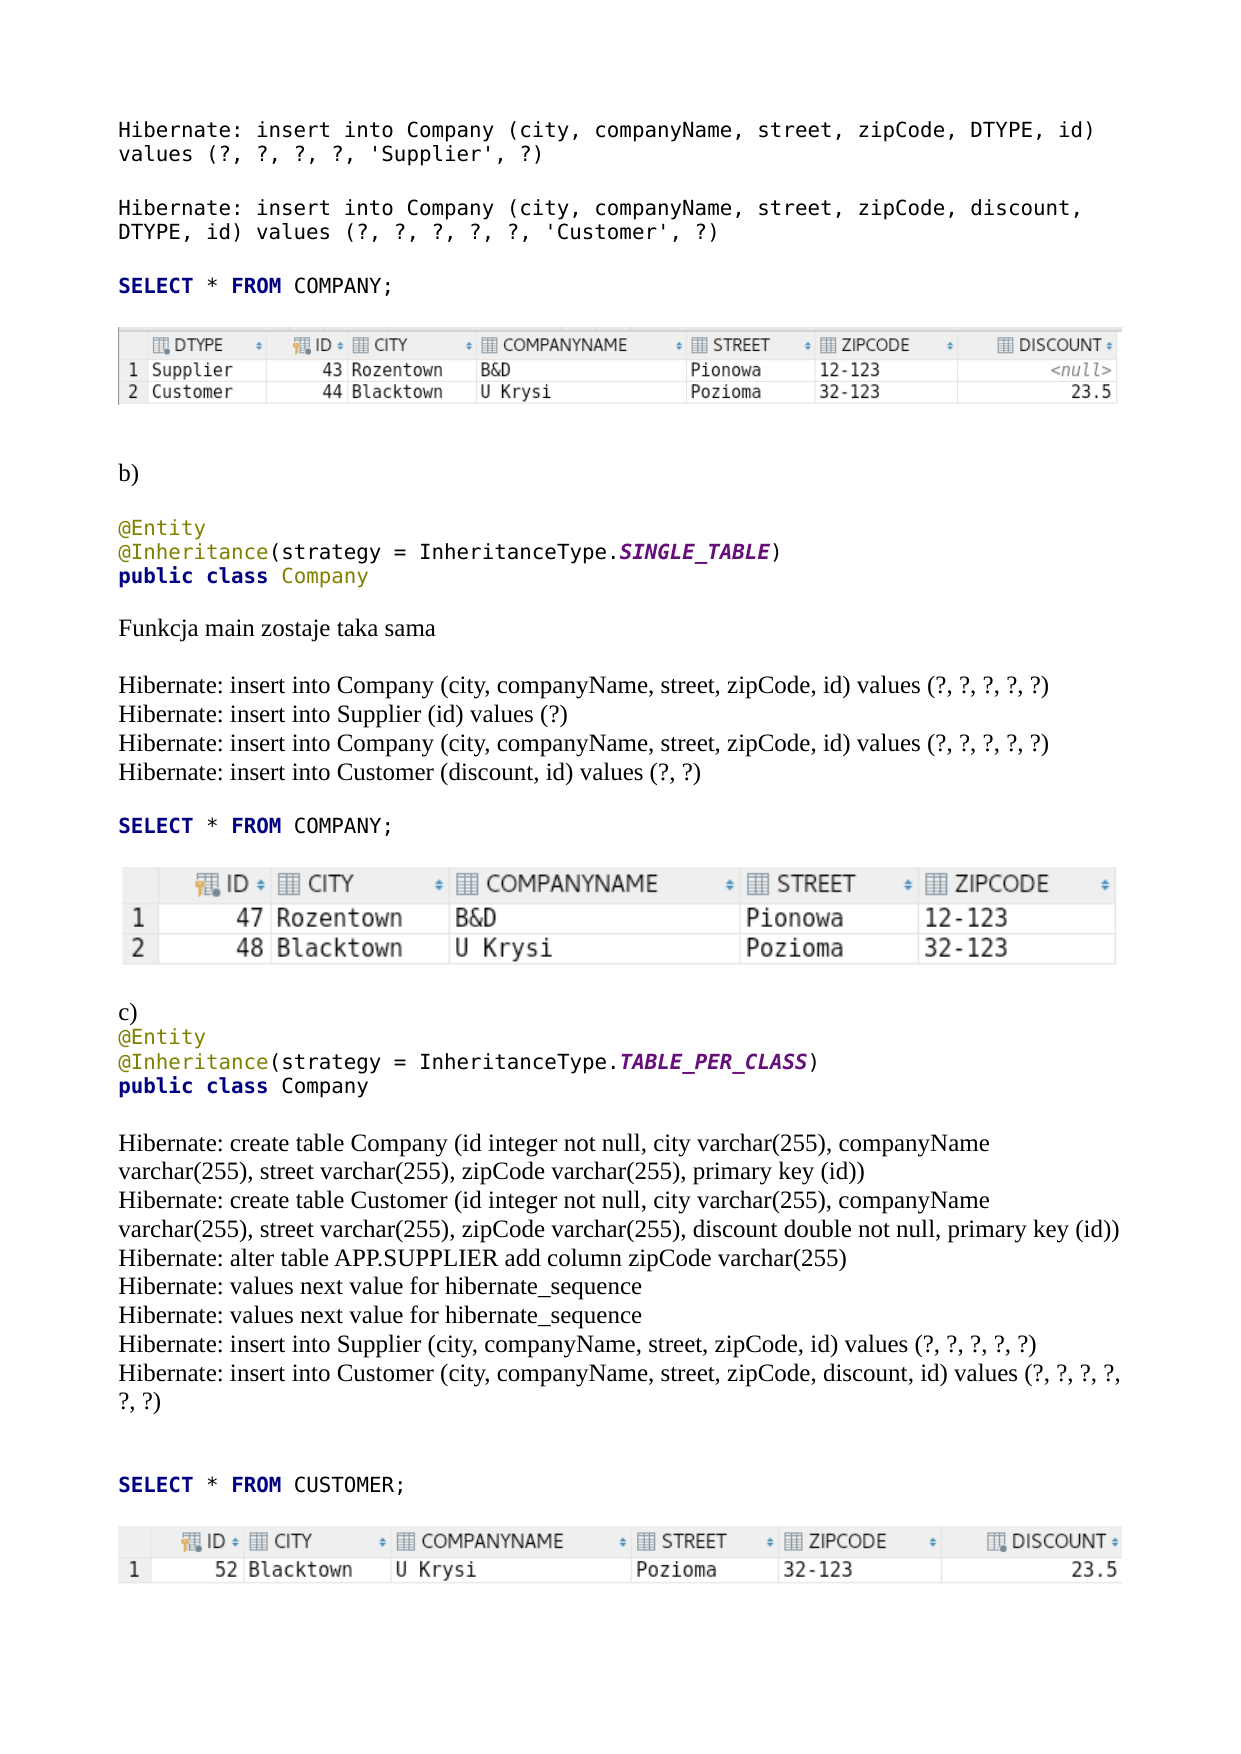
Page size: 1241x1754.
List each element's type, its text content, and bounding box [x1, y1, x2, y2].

text Hibernate: insert into Company (city, companyName, street, zipCode, discount, DTYPE, id) values (?, ?, ?, ?, ?, 'Customer', ?) [118, 196, 1122, 245]
picture [118, 327, 1123, 405]
text Hibernate: insert into Company (city, companyName, street, zipCode, id) values (?, ?, ?, ?, ?) [118, 728, 1122, 757]
text @Inheritance(strategy = InheritanceType.SINGLE_TABLE) [118, 540, 1122, 564]
text Hibernate: alter table APP.SUPPLIER add column zipCode varchar(255) [118, 1243, 1122, 1271]
text public class Company [118, 1074, 1122, 1098]
text SELECT * FROM COMPANY; [118, 274, 1122, 298]
text Hibernate: insert into Supplier (city, companyName, street, zipCode, id) values (?, ?, ?, ?, ?) [118, 1329, 1122, 1358]
text Hibernate: insert into Company (city, companyName, street, zipCode, DTYPE, id) values (?, ?, ?, ?, 'Supplier', ?) [118, 118, 1122, 167]
text Hibernate: insert into Customer (city, companyName, street, zipCode, discount, id) values (?, ?, ?, ?, ?, ?) [118, 1358, 1122, 1415]
text public class Company [118, 564, 1122, 589]
text SELECT * FROM CUSTOMER; [118, 1473, 1122, 1497]
text Hibernate: insert into Supplier (id) values (?) [118, 699, 1122, 728]
picture [122, 867, 1118, 968]
text Hibernate: insert into Company (city, companyName, street, zipCode, id) values (?, ?, ?, ?, ?) [118, 670, 1122, 699]
text @Inheritance(strategy = InheritanceType.TABLE_PER_CLASS) [118, 1050, 1122, 1074]
text Funkcja main zostaje taka sama [118, 613, 1122, 642]
text c) [118, 997, 1122, 1025]
text Hibernate: values next value for hibernate_sequence [118, 1300, 1122, 1329]
text Hibernate: values next value for hibernate_sequence [118, 1271, 1122, 1300]
picture [118, 1526, 1123, 1590]
text Hibernate: insert into Customer (discount, id) values (?, ?) [118, 757, 1122, 785]
text @Entity [118, 1025, 1122, 1050]
text b) [118, 458, 1122, 487]
text Hibernate: create table Customer (id integer not null, city varchar(255), companyName varchar(255), street varchar(255), zipCode varchar(255), discount double not null, primary key (id)) [118, 1185, 1122, 1243]
text Hibernate: create table Company (id integer not null, city varchar(255), companyName varchar(255), street varchar(255), zipCode varchar(255), primary key (id)) [118, 1128, 1122, 1185]
text @Entity [118, 516, 1122, 540]
text SELECT * FROM COMPANY; [118, 814, 1122, 838]
